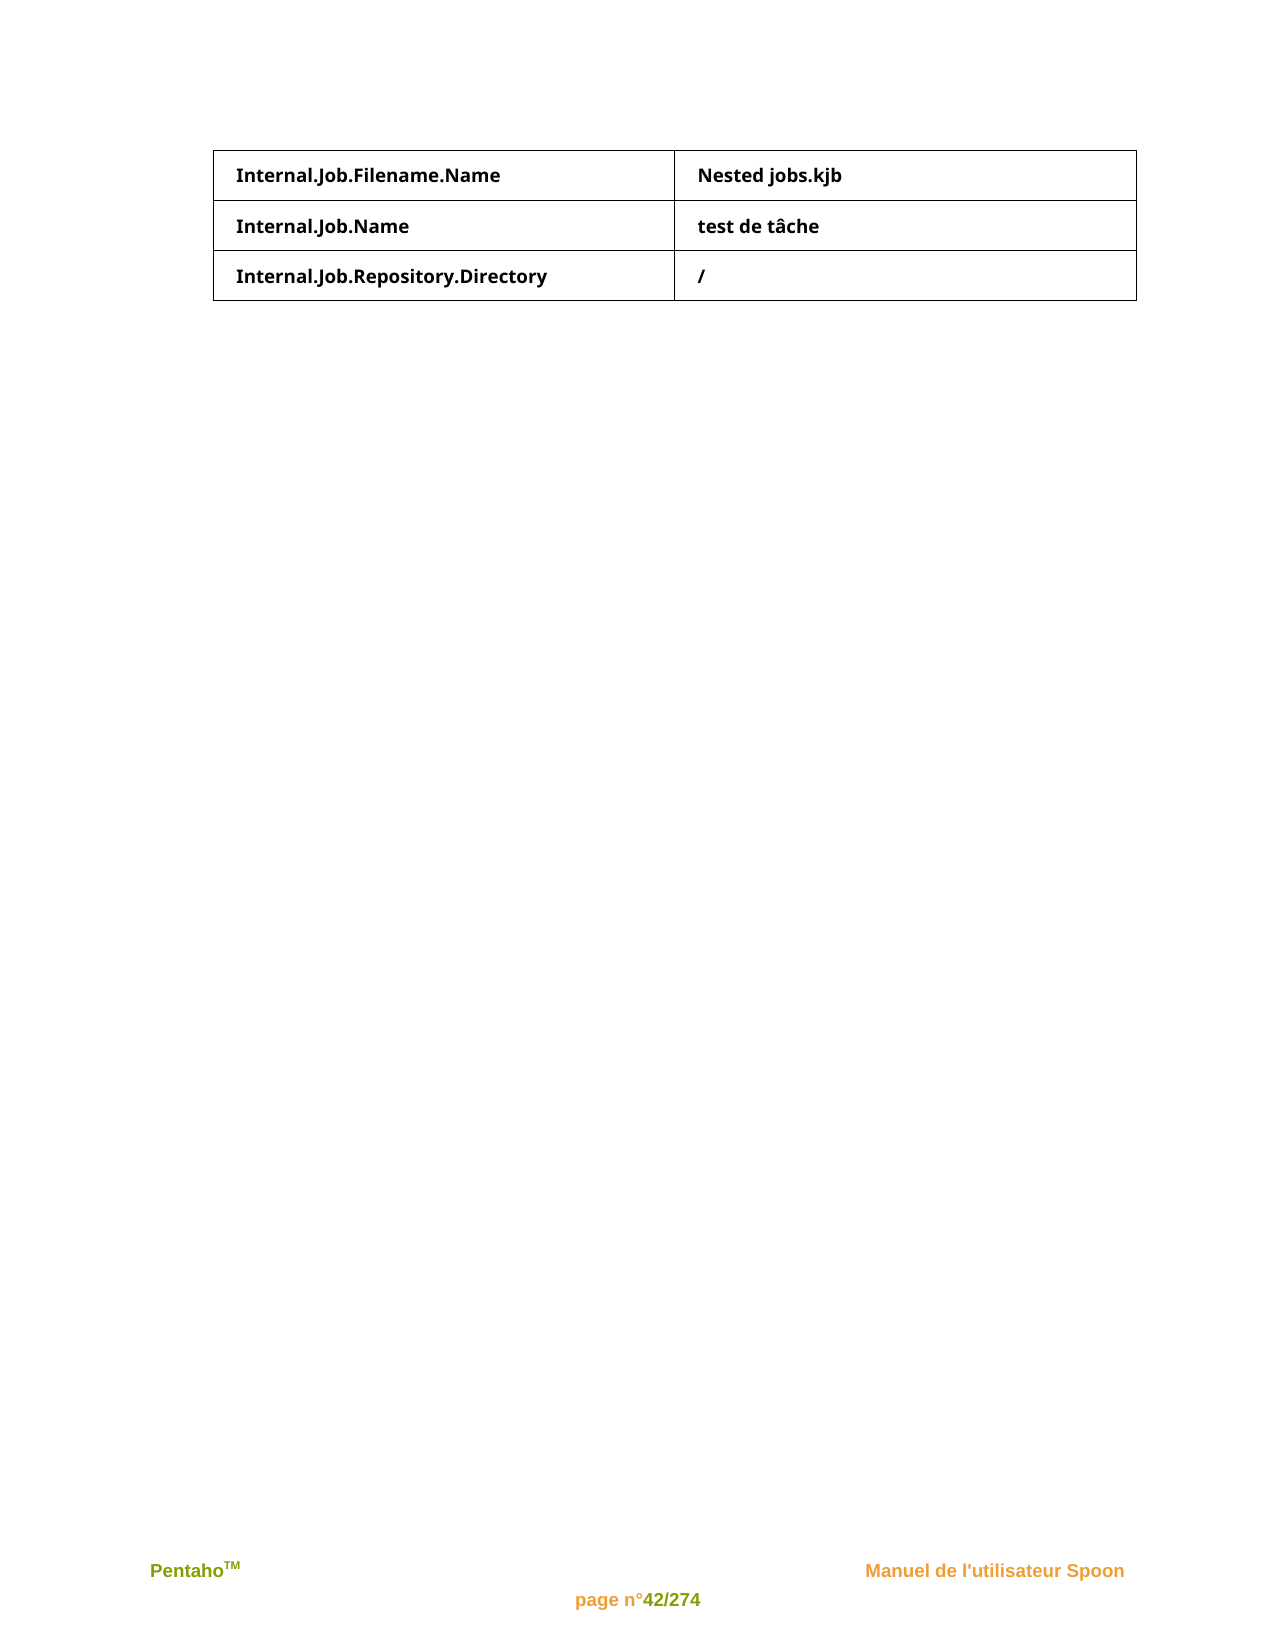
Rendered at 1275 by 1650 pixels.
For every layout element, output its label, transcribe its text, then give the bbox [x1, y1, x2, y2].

table_cell Internal.Job.Name [214, 201, 674, 250]
table_cell Internal.Job.Filename.Name [214, 151, 674, 200]
table_cell Nested jobs.kjb [675, 151, 1136, 200]
table_cell test de tâche [675, 201, 1136, 250]
table_cell / [675, 251, 1136, 300]
table_cell Internal.Job.Repository.Directory [214, 251, 674, 300]
